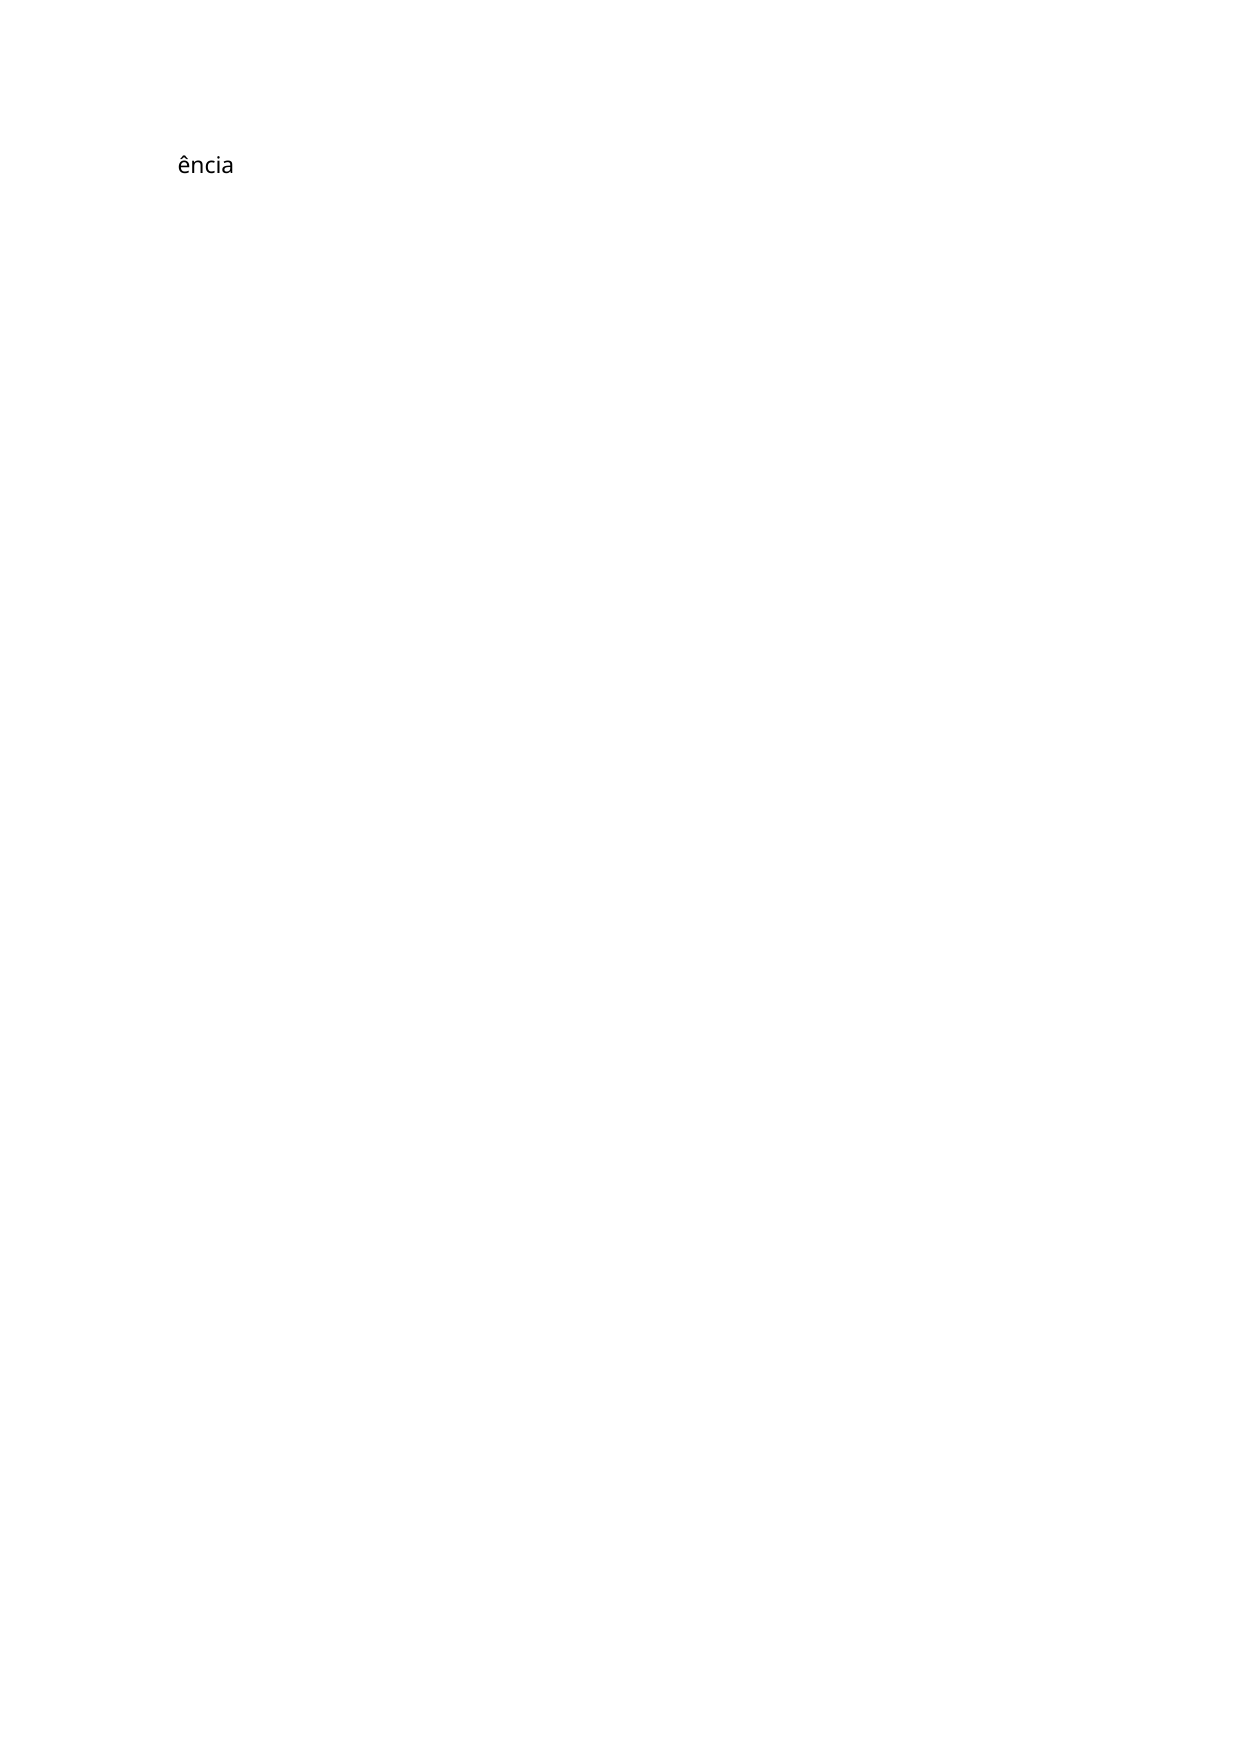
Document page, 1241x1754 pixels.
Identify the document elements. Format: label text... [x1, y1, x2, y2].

text ência [177, 149, 1063, 181]
